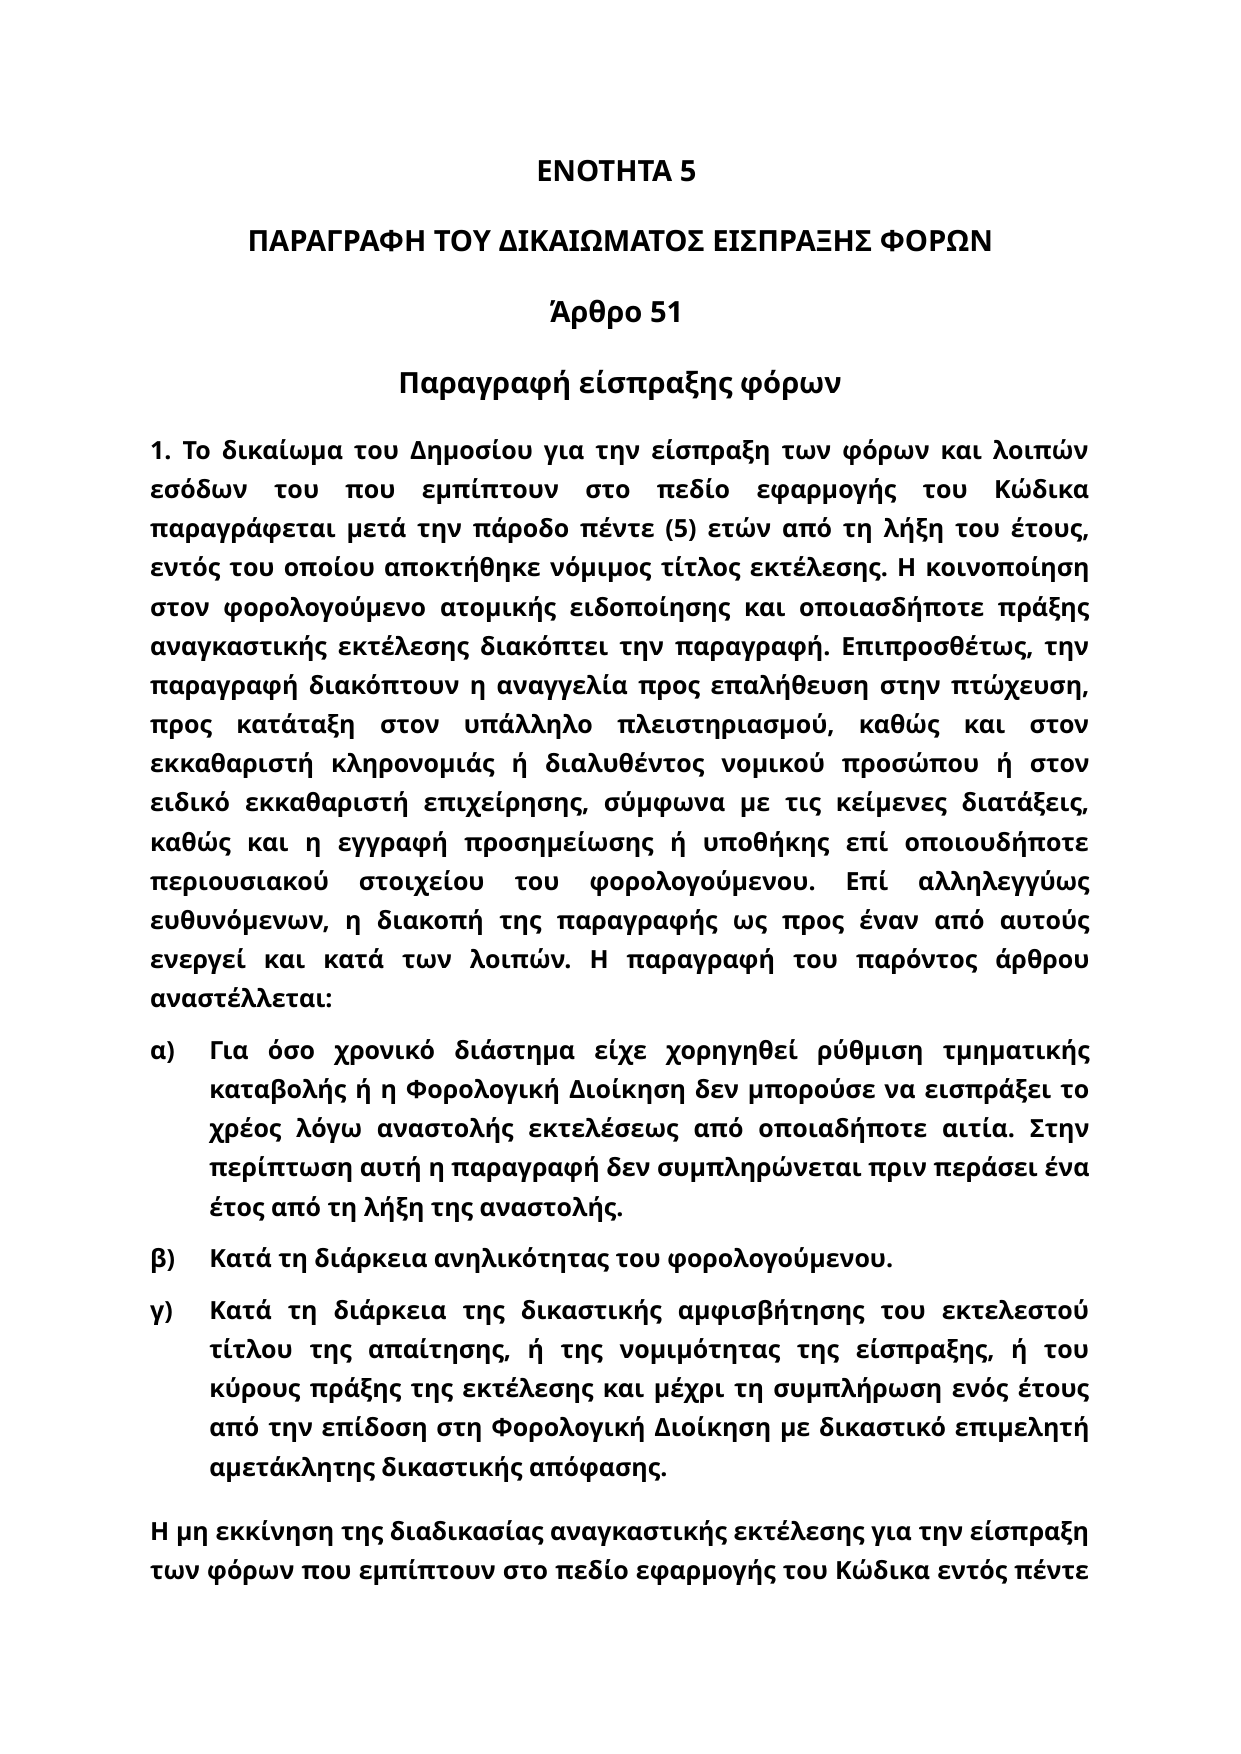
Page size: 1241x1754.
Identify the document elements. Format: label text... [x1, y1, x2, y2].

subtitle Παραγραφή είσπραξης φόρων [150, 362, 1090, 402]
list γ) Κατά τη διάρκεια της δικαστικής αμφισβήτησης του εκτελεστού τίτλου της απαίτησης, ή της νομιμότητας της είσπραξης, ή του κύρους πράξης της εκτέλεσης και μέχρι τη συμπλήρωση ενός έτους από την επίδοση στη Φορολογική Διοίκηση με δικαστικό επιμελητή αμετάκλητης δικαστικής απόφασης. [150, 1292, 1090, 1483]
subtitle ΠΑΡΑΓΡΑΦΗ ΤΟΥ ΔΙΚΑΙΩΜΑΤΟΣ ΕΙΣΠΡΑΞΗΣ ΦΟΡΩΝ [150, 221, 1090, 260]
text 1. Το δικαίωμα του Δημοσίου για την είσπραξη των φόρων και λοιπών εσόδων του που εμπίπτουν στο πεδίο εφαρμογής του Κώδικα παραγράφεται μετά την πάροδο πέντε (5) ετών από τη λήξη του έτους, εντός του οποίου αποκτήθηκε νόμιμος τίτλος εκτέλεσης. Η κοινοποίηση στον φορολογούμενο ατομικής ειδοποίησης και οποιασδήποτε πράξης αναγκαστικής εκτέλεσης διακόπτει την παραγραφή. Επιπροσθέτως, την παραγραφή διακόπτουν η αναγγελία προς επαλήθευση στην πτώχευση, προς κατάταξη στον υπάλληλο πλειστηριασμού, καθώς και στον εκκαθαριστή κληρονομιάς ή διαλυθέντος νομικού προσώπου ή στον ειδικό εκκαθαριστή επιχείρησης, σύμφωνα με τις κείμενες διατάξεις, καθώς και η εγγραφή προσημείωσης ή υποθήκης επί οποιουδήποτε περιουσιακού στοιχείου του φορολογούμενου. Επί αλληλεγγύως ευθυνόμενων, η διακοπή της παραγραφής ως προς έναν από αυτούς ενεργεί και κατά των λοιπών. Η παραγραφή του παρόντος άρθρου αναστέλλεται: [150, 432, 1090, 1015]
list α) Για όσο χρονικό διάστημα είχε χορηγηθεί ρύθμιση τμηματικής καταβολής ή η Φορολογική Διοίκηση δεν μπορούσε να εισπράξει το χρέος λόγω αναστολής εκτελέσεως από οποιαδήποτε αιτία. Στην περίπτωση αυτή η παραγραφή δεν συμπληρώνεται πριν περάσει ένα έτος από τη λήξη της αναστολής. [150, 1032, 1090, 1223]
subtitle ΕΝΟΤΗΤΑ 5 [150, 150, 1090, 190]
subtitle Άρθρο 51 [150, 291, 1090, 331]
text Η μη εκκίνηση της διαδικασίας αναγκαστικής εκτέλεσης για την είσπραξη των φόρων που εμπίπτουν στο πεδίο εφαρμογής του Κώδικα εντός πέντε [150, 1513, 1090, 1587]
list β) Κατά τη διάρκεια ανηλικότητας του φορολογούμενου. [150, 1241, 1090, 1275]
